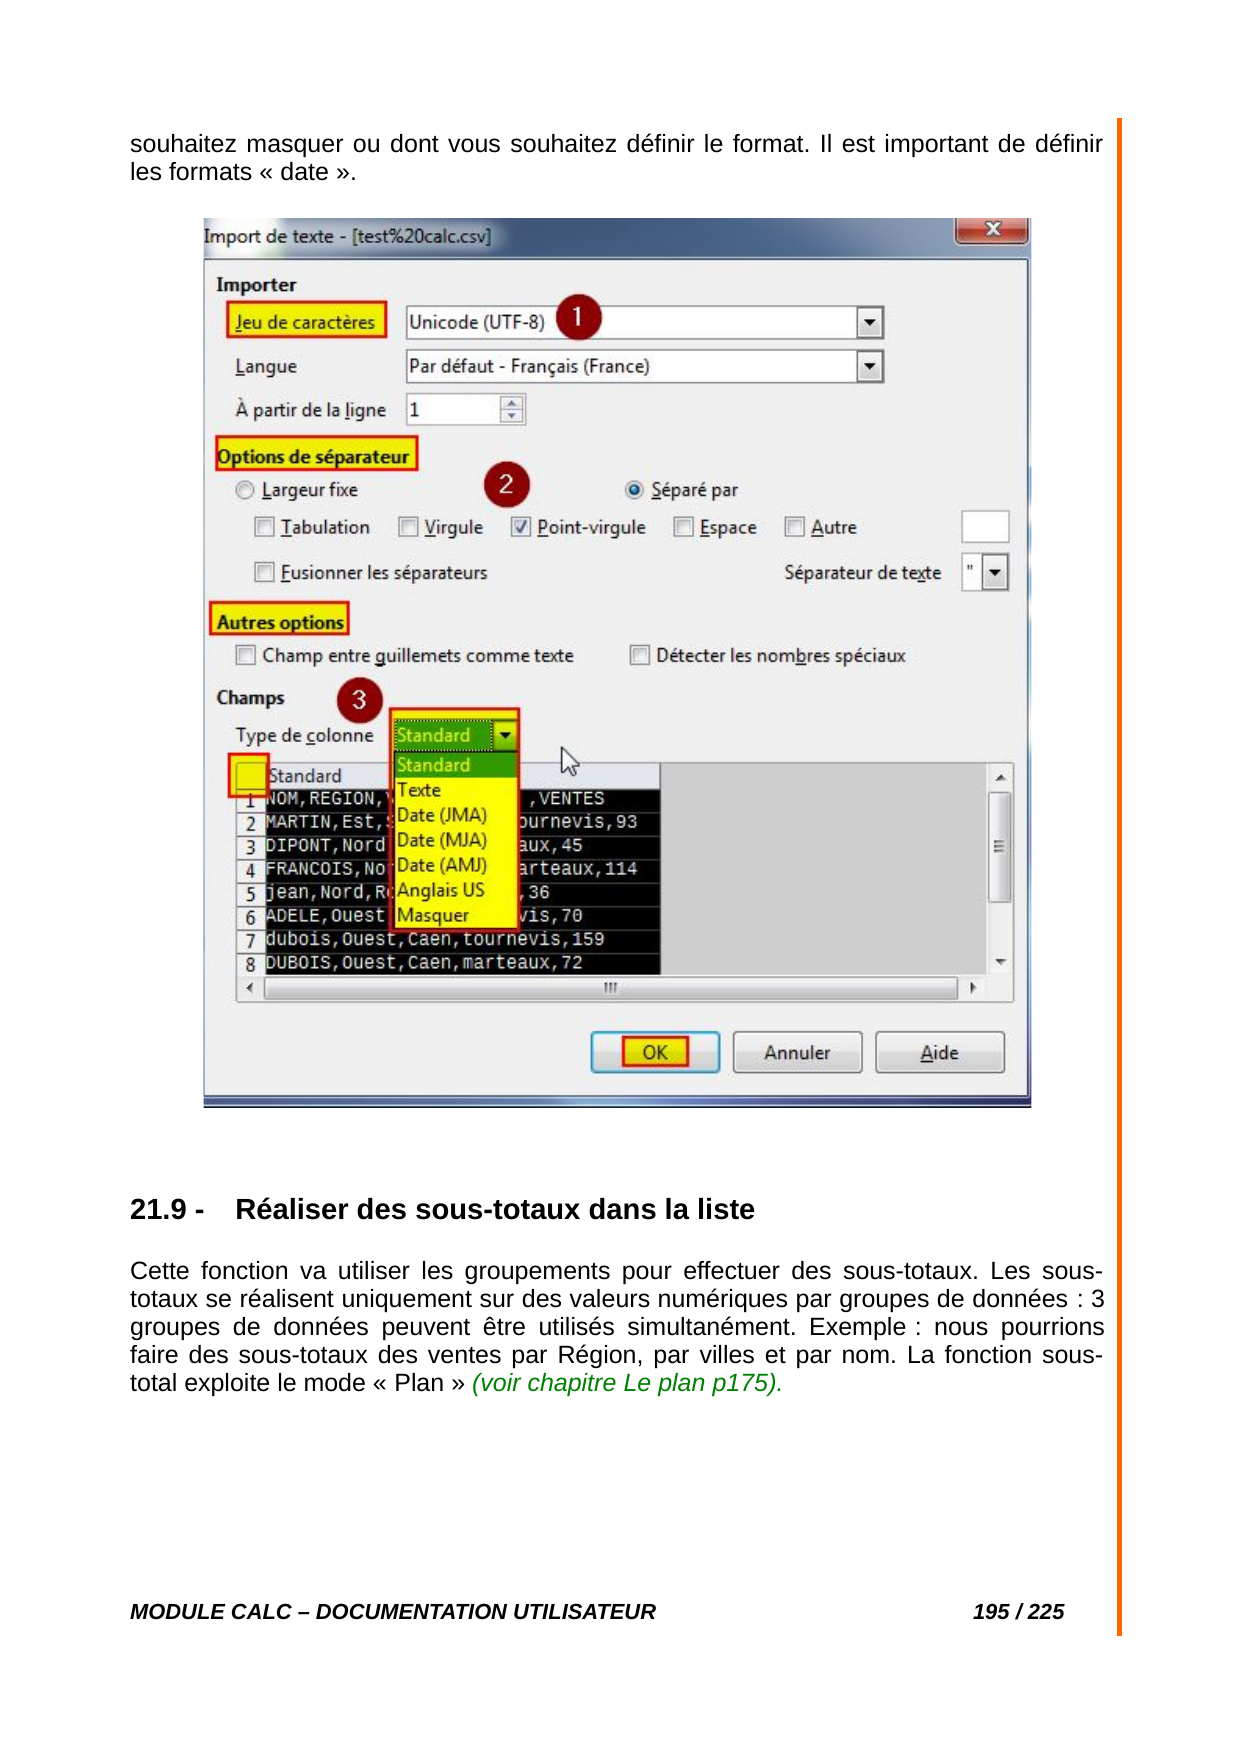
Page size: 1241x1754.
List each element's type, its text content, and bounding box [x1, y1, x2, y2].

text souhaitez masquer ou dont vous souhaitez définir le format. Il est important de définir les formats « date ». [130, 130, 1105, 186]
subtitle Réaliser des sous-totaux dans la liste [130, 1193, 1105, 1225]
picture [203, 218, 1032, 1108]
text Cette fonction va utiliser les groupements pour effectuer des sous-totaux. Les sous-totaux se réalisent uniquement sur des valeurs numériques par groupes de données : 3 groupes de données peuvent être utilisés simultanément. Exemple : nous pourrions faire des sous-totaux des ventes par Région, par villes et par nom. La fonction sous-total exploite le mode « Plan » (voir chapitre Le plan p175). [130, 1257, 1105, 1397]
